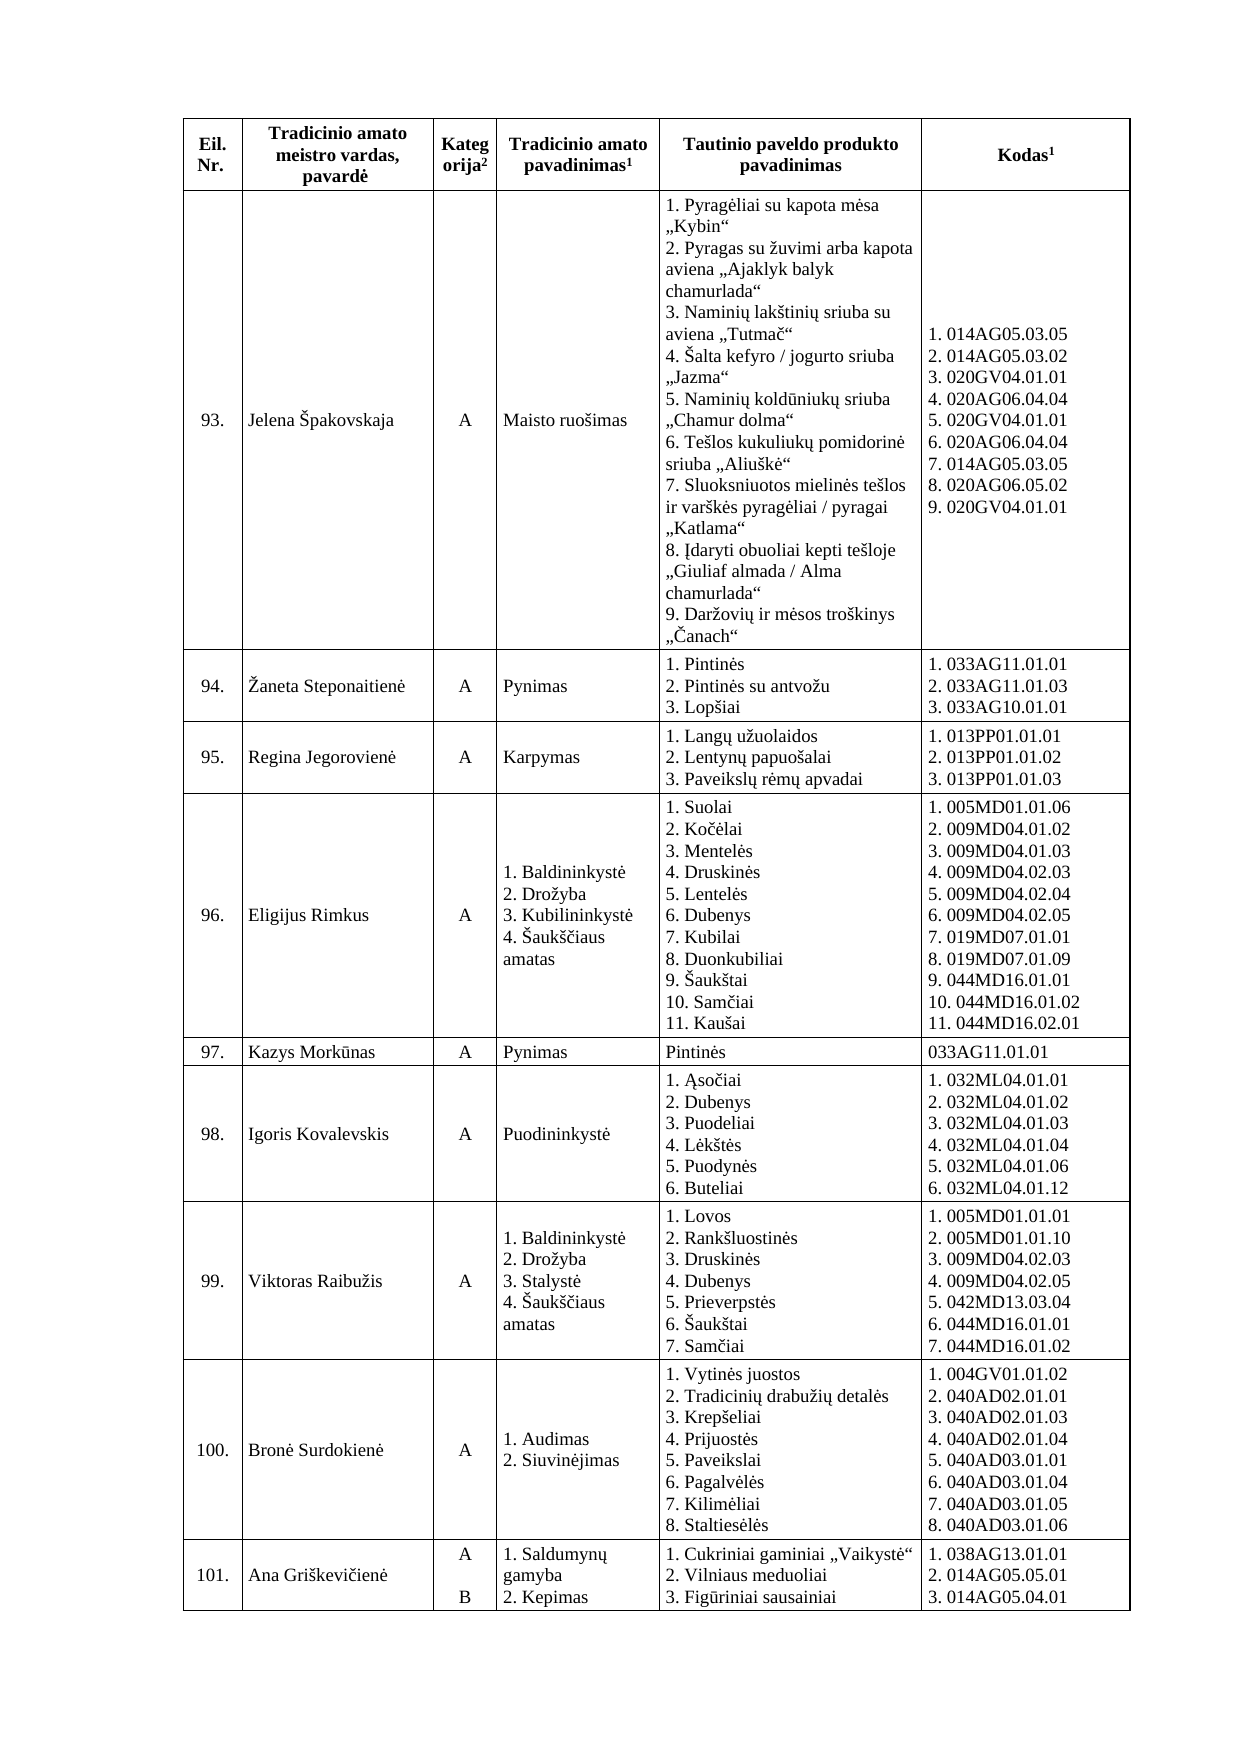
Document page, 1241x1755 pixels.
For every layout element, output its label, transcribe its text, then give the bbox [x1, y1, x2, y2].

table_cell 1. Pintinės 2. Pintinės su antvožu 3. Lopšiai [660, 650, 921, 721]
table_cell Puodininkystė [497, 1066, 659, 1201]
table_cell 98. [184, 1066, 242, 1201]
table_cell 1. 033AG11.01.01 2. 033AG11.01.03 3. 033AG10.01.01 [922, 650, 1129, 721]
table_cell Bronė Surdokienė [243, 1360, 433, 1538]
table_cell 1. Pyragėliai su kapota mėsa „Kybin“ 2. Pyragas su žuvimi arba kapota aviena „Ajaklyk balyk chamurlada“ 3. Naminių lakštinių sriuba su aviena „Tutmač“ 4. Šalta kefyro / jogurto sriuba „Jazma“ 5. Naminių koldūniukų sriuba „Chamur dolma“ 6. Tešlos kukuliukų pomidorinė sriuba „Aliuškė“ 7. Sluoksniuotos mielinės tešlos ir varškės pyragėliai / pyragai „Katlama“ 8. Įdaryti obuoliai kepti tešloje „Giuliaf almada / Alma chamurlada“ 9. Daržovių ir mėsos troškinys „Čanach“ [660, 191, 921, 649]
table_cell 1. Baldininkystė 2. Drožyba 3. Stalystė 4. Šaukščiaus amatas [497, 1202, 659, 1359]
table_cell Pynimas [497, 650, 659, 721]
table_header Eil. Nr. [184, 119, 242, 190]
table_cell 1. 038AG13.01.01 2. 014AG05.05.01 3. 014AG05.04.01 [922, 1540, 1129, 1610]
table_cell 1. 032ML04.01.01 2. 032ML04.01.02 3. 032ML04.01.03 4. 032ML04.01.04 5. 032ML04.01.06 6. 032ML04.01.12 [922, 1066, 1129, 1201]
table_cell 1. 013PP01.01.01 2. 013PP01.01.02 3. 013PP01.01.03 [922, 722, 1129, 792]
table_cell Regina Jegorovienė [243, 722, 433, 792]
table_cell A [434, 650, 496, 721]
table_cell 100. [184, 1360, 242, 1538]
table_cell 99. [184, 1202, 242, 1359]
table_header Tradicinio amato meistro vardas, pavardė [243, 119, 433, 190]
table_cell 96. [184, 794, 242, 1037]
table_cell 1. 005MD01.01.06 2. 009MD04.01.02 3. 009MD04.01.03 4. 009MD04.02.03 5. 009MD04.02.04 6. 009MD04.02.05 7. 019MD07.01.01 8. 019MD07.01.09 9. 044MD16.01.01 10. 044MD16.01.02 11. 044MD16.02.01 [922, 794, 1129, 1037]
table_cell 1. Vytinės juostos 2. Tradicinių drabužių detalės 3. Krepšeliai 4. Prijuostės 5. Paveikslai 6. Pagalvėlės 7. Kilimėliai 8. Staltiesėlės [660, 1360, 921, 1538]
table_header Tradicinio amato pavadinimas1 [497, 119, 659, 190]
table_cell 1. 014AG05.03.05 2. 014AG05.03.02 3. 020GV04.01.01 4. 020AG06.04.04 5. 020GV04.01.01 6. 020AG06.04.04 7. 014AG05.03.05 8. 020AG06.05.02 9. 020GV04.01.01 [922, 191, 1129, 649]
table_cell 1. Lovos 2. Rankšluostinės 3. Druskinės 4. Dubenys 5. Prieverpstės 6. Šaukštai 7. Samčiai [660, 1202, 921, 1359]
table_cell Viktoras Raibužis [243, 1202, 433, 1359]
table_header Kategorija2 [434, 119, 496, 190]
table_cell A [434, 1202, 496, 1359]
table_cell 033AG11.01.01 [922, 1038, 1129, 1065]
table_cell Maisto ruošimas [497, 191, 659, 649]
table_cell A [434, 191, 496, 649]
table_cell Pynimas [497, 1038, 659, 1065]
table_cell 94. [184, 650, 242, 721]
table_cell 1. Baldininkystė 2. Drožyba 3. Kubilininkystė 4. Šaukščiaus amatas [497, 794, 659, 1037]
table_cell 1. Saldumynų gamyba 2. Kepimas [497, 1540, 659, 1610]
table_cell Jelena Špakovskaja [243, 191, 433, 649]
table_cell A [434, 722, 496, 792]
table_cell Ana Griškevičienė [243, 1540, 433, 1610]
table_cell 1. Suolai 2. Kočėlai 3. Mentelės 4. Druskinės 5. Lentelės 6. Dubenys 7. Kubilai 8. Duonkubiliai 9. Šaukštai 10. Samčiai 11. Kaušai [660, 794, 921, 1037]
table_cell 101. [184, 1540, 242, 1610]
table_cell Pintinės [660, 1038, 921, 1065]
table_cell A [434, 1038, 496, 1065]
table_cell 1. Ąsočiai 2. Dubenys 3. Puodeliai 4. Lėkštės 5. Puodynės 6. Buteliai [660, 1066, 921, 1201]
table_cell Karpymas [497, 722, 659, 792]
table_cell A B [434, 1540, 496, 1610]
table_cell 1. Cukriniai gaminiai „Vaikystė“ 2. Vilniaus meduoliai 3. Figūriniai sausainiai [660, 1540, 921, 1610]
table_header Tautinio paveldo produkto pavadinimas [660, 119, 921, 190]
table_cell 1. Audimas 2. Siuvinėjimas [497, 1360, 659, 1538]
table_cell 1. Langų užuolaidos 2. Lentynų papuošalai 3. Paveikslų rėmų apvadai [660, 722, 921, 792]
table_cell 95. [184, 722, 242, 792]
table_cell 93. [184, 191, 242, 649]
table_cell 1. 004GV01.01.02 2. 040AD02.01.01 3. 040AD02.01.03 4. 040AD02.01.04 5. 040AD03.01.01 6. 040AD03.01.04 7. 040AD03.01.05 8. 040AD03.01.06 [922, 1360, 1129, 1538]
table_cell A [434, 1360, 496, 1538]
table_cell Kazys Morkūnas [243, 1038, 433, 1065]
table_cell A [434, 1066, 496, 1201]
table_cell Eligijus Rimkus [243, 794, 433, 1037]
table_cell Igoris Kovalevskis [243, 1066, 433, 1201]
table_cell 1. 005MD01.01.01 2. 005MD01.01.10 3. 009MD04.02.03 4. 009MD04.02.05 5. 042MD13.03.04 6. 044MD16.01.01 7. 044MD16.01.02 [922, 1202, 1129, 1359]
table_cell 97. [184, 1038, 242, 1065]
table_cell A [434, 794, 496, 1037]
table_header Kodas1 [922, 119, 1129, 190]
table_cell Žaneta Steponaitienė [243, 650, 433, 721]
